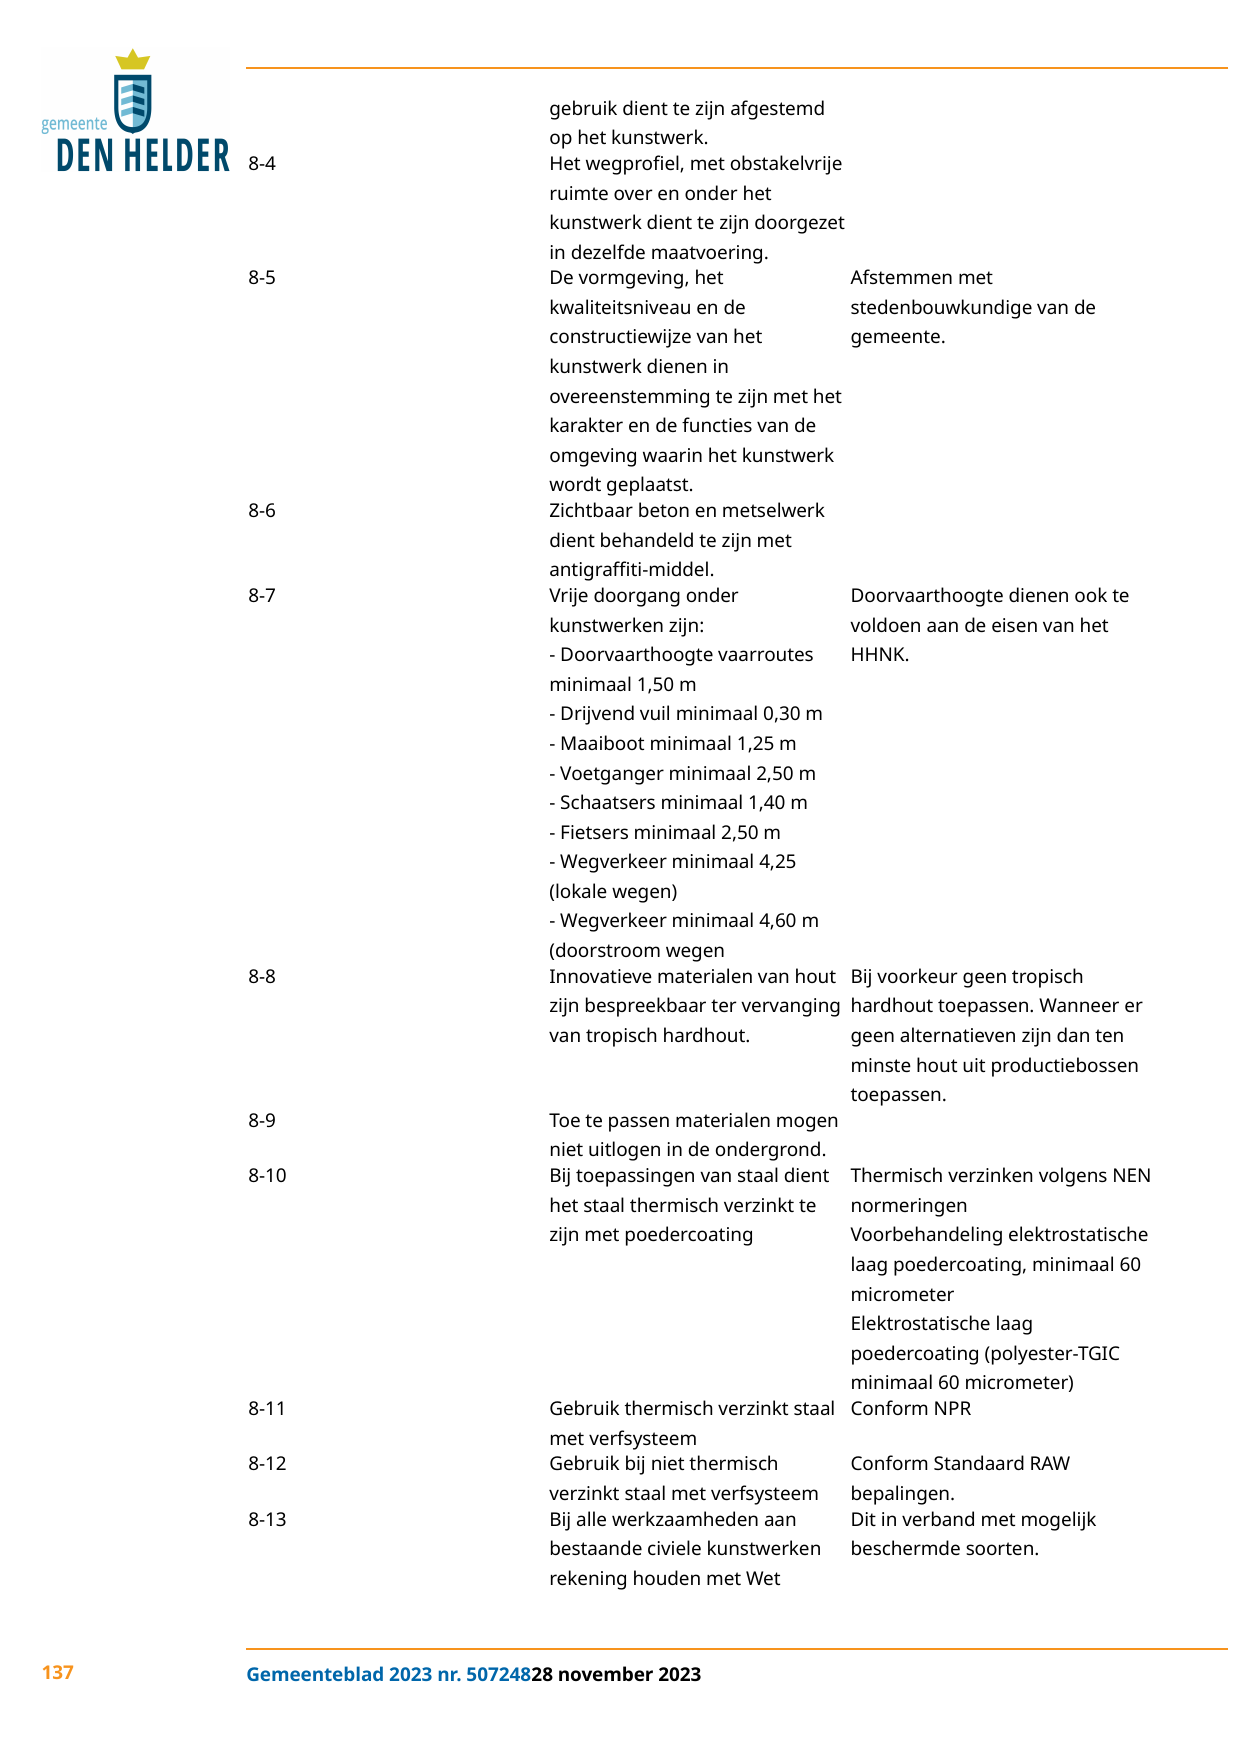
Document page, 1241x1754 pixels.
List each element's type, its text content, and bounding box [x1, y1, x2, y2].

table_cell 8-7 [248, 582, 549, 963]
table_cell gebruik dient te zijn afgestemd op het kunstwerk. [549, 95, 850, 150]
table_cell 8-13 [248, 1506, 549, 1591]
table_cell Conform Standaard RAW bepalingen. [850, 1451, 1152, 1506]
table_cell Conform NPR [850, 1395, 1152, 1451]
table_cell 8-12 [248, 1451, 549, 1506]
picture [220, 160, 224, 172]
picture [63, 144, 68, 165]
table_cell Vrije doorgang onder kunstwerken zijn: - Doorvaarthoogte vaarroutes minimaal 1,50 m - Drijvend vuil minimaal 0,30 m - Maaiboot minimaal 1,25 m - Voetganger minimaal 2,50 m - Schaatsers minimaal 1,40 m - Fietsers minimaal 2,50 m - Wegverkeer minimaal 4,25 (lokale wegen) - Wegverkeer minimaal 4,60 m (doorstroom wegen [549, 582, 850, 963]
table_cell 8-6 [248, 498, 549, 582]
table_cell 8-9 [248, 1107, 549, 1162]
table_cell [850, 498, 1152, 582]
table_cell [248, 95, 549, 150]
table_cell Gebruik thermisch verzinkt staal met verfsysteem [549, 1395, 850, 1451]
picture [130, 157, 135, 172]
table_cell 8-4 [248, 150, 549, 264]
table_cell Bij voorkeur geen tropisch hardhout toepassen. Wanneer er geen alternatieven zijn dan ten minste hout uit productiebossen toepassen. [850, 963, 1152, 1107]
table_cell [850, 95, 1152, 150]
table_cell Zichtbaar beton en metselwerk dient behandeld te zijn met antigraffiti-middel. [549, 498, 850, 582]
picture [41, 47, 231, 172]
table_cell 8-11 [248, 1395, 549, 1451]
table_cell Innovatieve materialen van hout zijn bespreekbaar ter vervanging van tropisch hardhout. [549, 963, 850, 1107]
table_cell Gebruik bij niet thermisch verzinkt staal met verfsysteem [549, 1451, 850, 1506]
picture [182, 144, 187, 165]
table_cell De vormgeving, het kwaliteitsniveau en de constructiewijze van het kunstwerk dienen in overeenstemming te zijn met het karakter en de functies van de omgeving waarin het kunstwerk wordt geplaatst. [549, 265, 850, 497]
table_cell Dit in verband met mogelijk beschermde soorten. [850, 1506, 1152, 1591]
table_cell Bij alle werkzaamheden aan bestaande civiele kunstwerken rekening houden met Wet [549, 1506, 850, 1591]
picture [100, 154, 106, 172]
table_cell Toe te passen materialen mogen niet uitlogen in de ondergrond. [549, 1107, 850, 1162]
table_cell [850, 1107, 1152, 1162]
table_cell Thermisch verzinken volgens NEN normeringen Voorbehandeling elektrostatische laag poedercoating, minimaal 60 micrometer Elektrostatische laag poedercoating (polyester-TGIC minimaal 60 micrometer) [850, 1163, 1152, 1395]
table_cell Afstemmen met stedenbouwkundige van de gemeente. [850, 265, 1152, 497]
table_cell 8-5 [248, 265, 549, 497]
table_cell Het wegprofiel, met obstakelvrije ruimte over en onder het kunstwerk dient te zijn doorgezet in dezelfde maatvoering. [549, 150, 850, 264]
table_cell [850, 150, 1152, 264]
table_cell Doorvaarthoogte dienen ook te voldoen aan de eisen van het HHNK. [850, 582, 1152, 963]
table_cell Bij toepassingen van staal dient het staal thermisch verzinkt te zijn met poedercoating [549, 1163, 850, 1395]
table_cell 8-10 [248, 1163, 549, 1395]
table_cell 8-8 [248, 963, 549, 1107]
